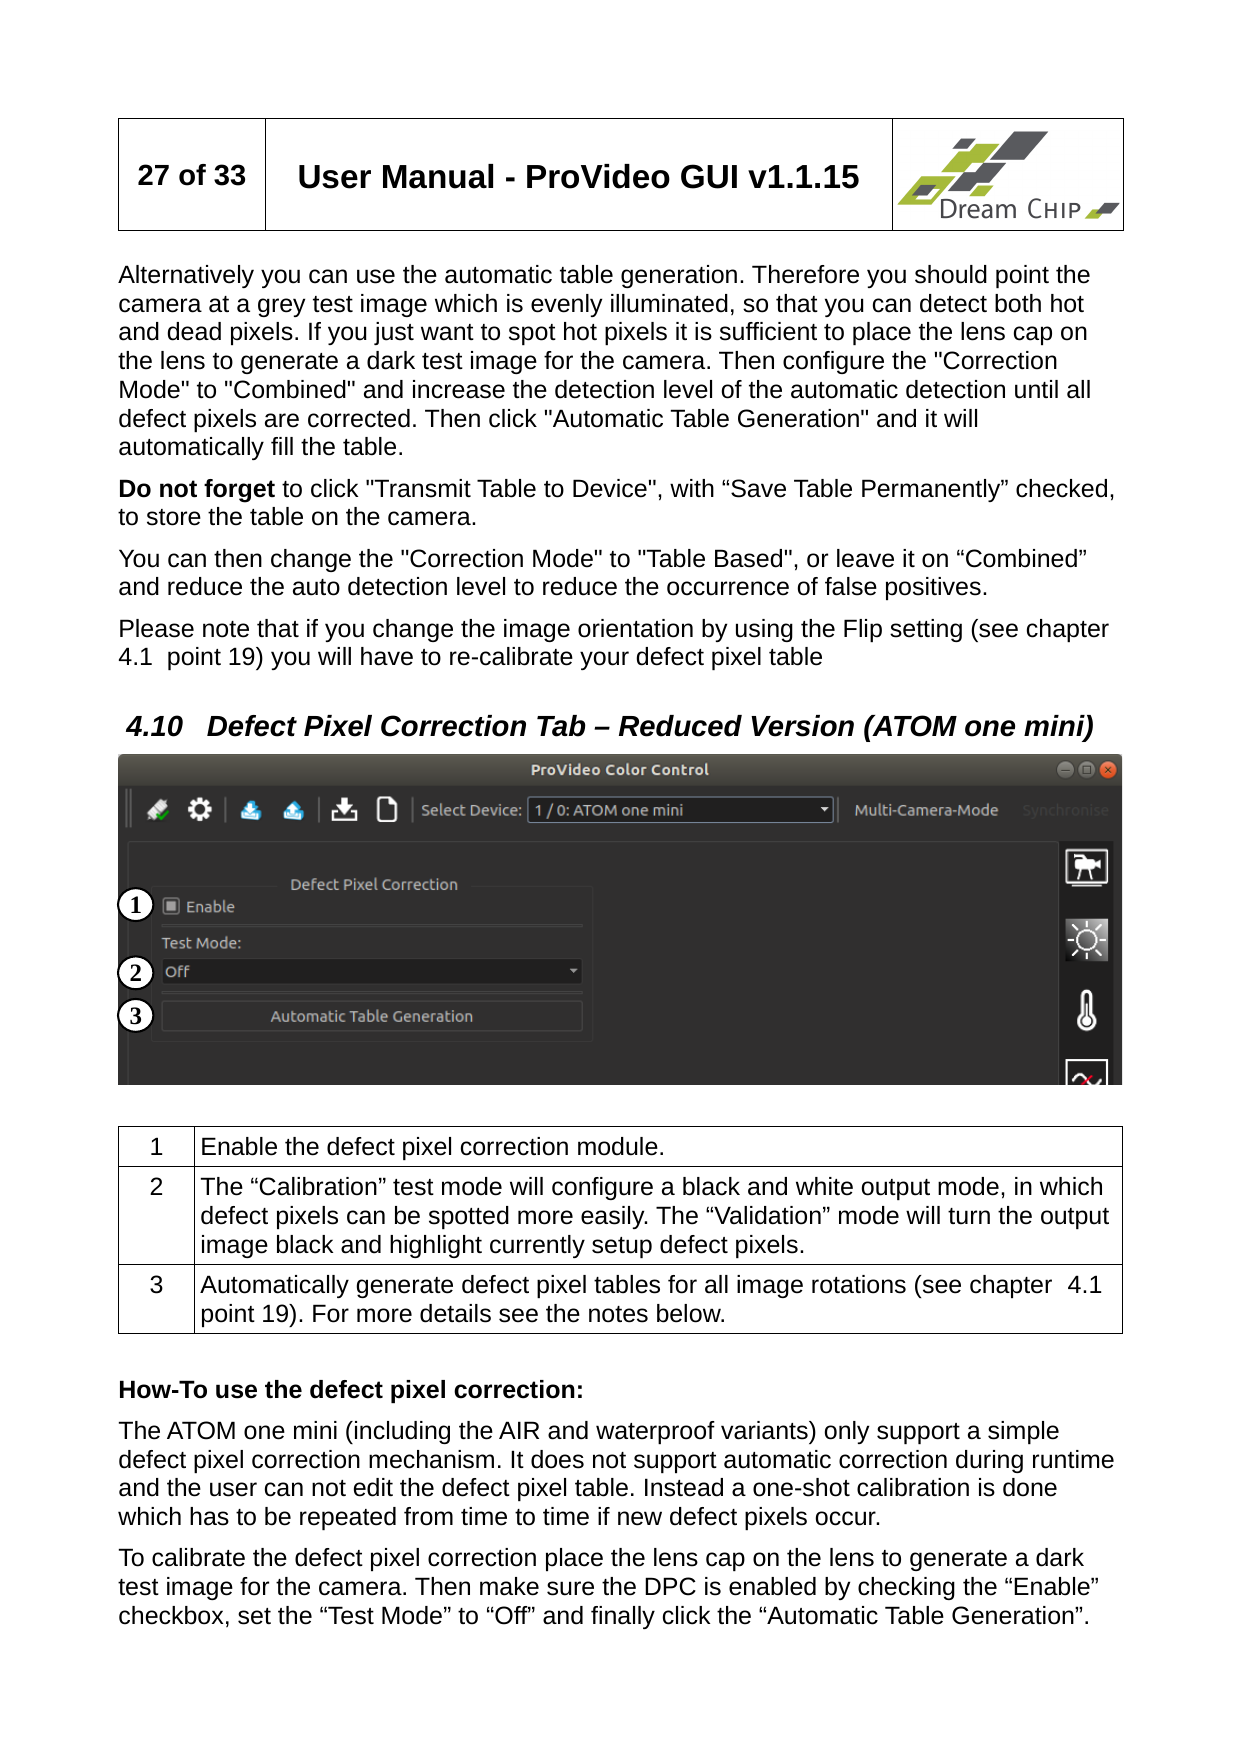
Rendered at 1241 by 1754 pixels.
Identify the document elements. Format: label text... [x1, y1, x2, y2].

text Alternatively you can use the automatic table generation. Therefore you should point the camera at a grey test image which is evenly illuminated, so that you can detect both hot and dead pixels. If you just want to spot hot pixels it is sufficient to place the lens cap on the lens to generate a dark test image for the camera. Then configure the "Correction Mode" to "Combined" and increase the detection level of the automatic detection until all defect pixels are corrected. Then click "Automatic Table Generation" and it will automatically fill the table. [118, 260, 1122, 461]
table_cell The “Calibration” test mode will configure a black and white output mode, in which defect pixels can be spotted more easily. The “Validation” mode will turn the output image black and highlight currently setup defect pixels. [195, 1167, 1122, 1264]
table_header Enable the defect pixel correction module. [195, 1127, 1122, 1166]
text Please note that if you change the image orientation by using the Flip setting (see chapter 4.1 point 19) you will have to re-calibrate your defect pixel table [118, 614, 1122, 671]
text To calibrate the defect pixel correction place the lens cap on the lens to generate a dark test image for the camera. Then make sure the DPC is enabled by checking the “Enable” checkbox, set the “Test Mode” to “Off” and finally click the “Automatic Table Generation”. [118, 1543, 1122, 1630]
table_cell 3 [119, 1265, 194, 1333]
table_cell Automatically generate defect pixel tables for all image rotations (see chapter 4.1 point 19). For more details see the notes below. [195, 1265, 1122, 1333]
picture [897, 130, 1120, 220]
subtitle Defect Pixel Correction Tab – Reduced Version (ATOM one mini) [118, 709, 1122, 742]
table_header 1 [119, 1127, 194, 1166]
text How-To use the defect pixel correction: [118, 1375, 1122, 1403]
text The ATOM one mini (including the AIR and waterproof variants) only support a simple defect pixel correction mechanism. It does not support automatic correction during runtime and the user can not edit the defect pixel table. Instead a one-shot calibration is done which has to be repeated from time to time if new defect pixels occur. [118, 1416, 1122, 1531]
text You can then change the "Correction Mode" to "Table Based", or leave it on “Combined” and reduce the auto detection level to reduce the occurrence of false positives. [118, 544, 1122, 601]
text Do not forget to click "Transmit Table to Device", with “Save Table Permanently” checked, to store the table on the camera. [118, 474, 1122, 531]
table_cell 2 [119, 1167, 194, 1264]
